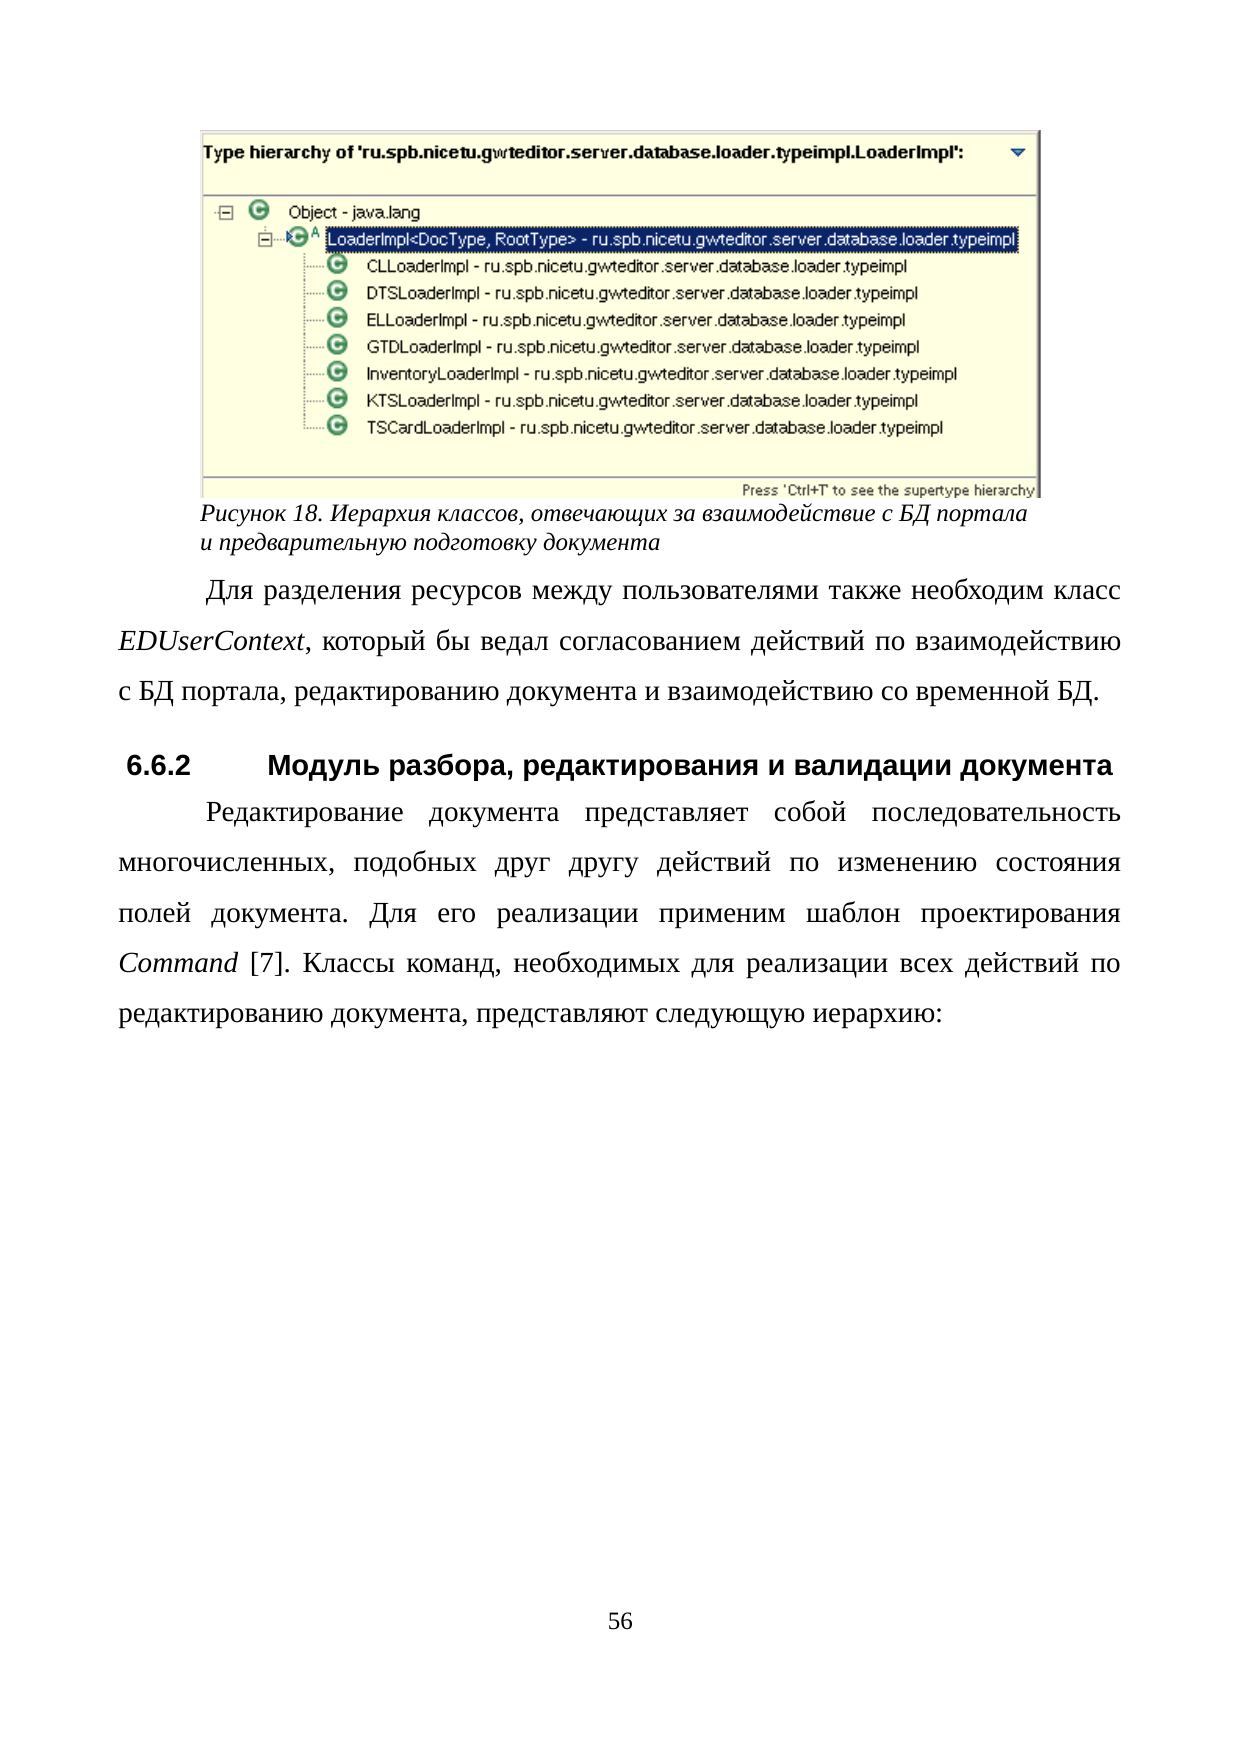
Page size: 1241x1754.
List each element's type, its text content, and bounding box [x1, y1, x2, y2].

text Редактирование документа представляет собой последовательность многочисленных, подобных друг другу действий по изменению состояния полей документа. Для его реализации применим шаблон проектирования Command [7]. Классы команд, необходимых для реализации всех действий по редактированию документа, представляют следующую иерархию: [118, 794, 1122, 1029]
text Для разделения ресурсов между пользователями также необходим класс EDUserContext, который бы ведал согласованием действий по взаимодействию с БД портала, редактированию документа и взаимодействию со временной БД. [118, 118, 1122, 706]
text Рисунок 18. Иерархия классов, отвечающих за взаимодействие с БД портала и предварительную подготовку документа [200, 498, 1040, 556]
subtitle Модуль разбора, редактирования и валидации документа [118, 748, 1122, 782]
